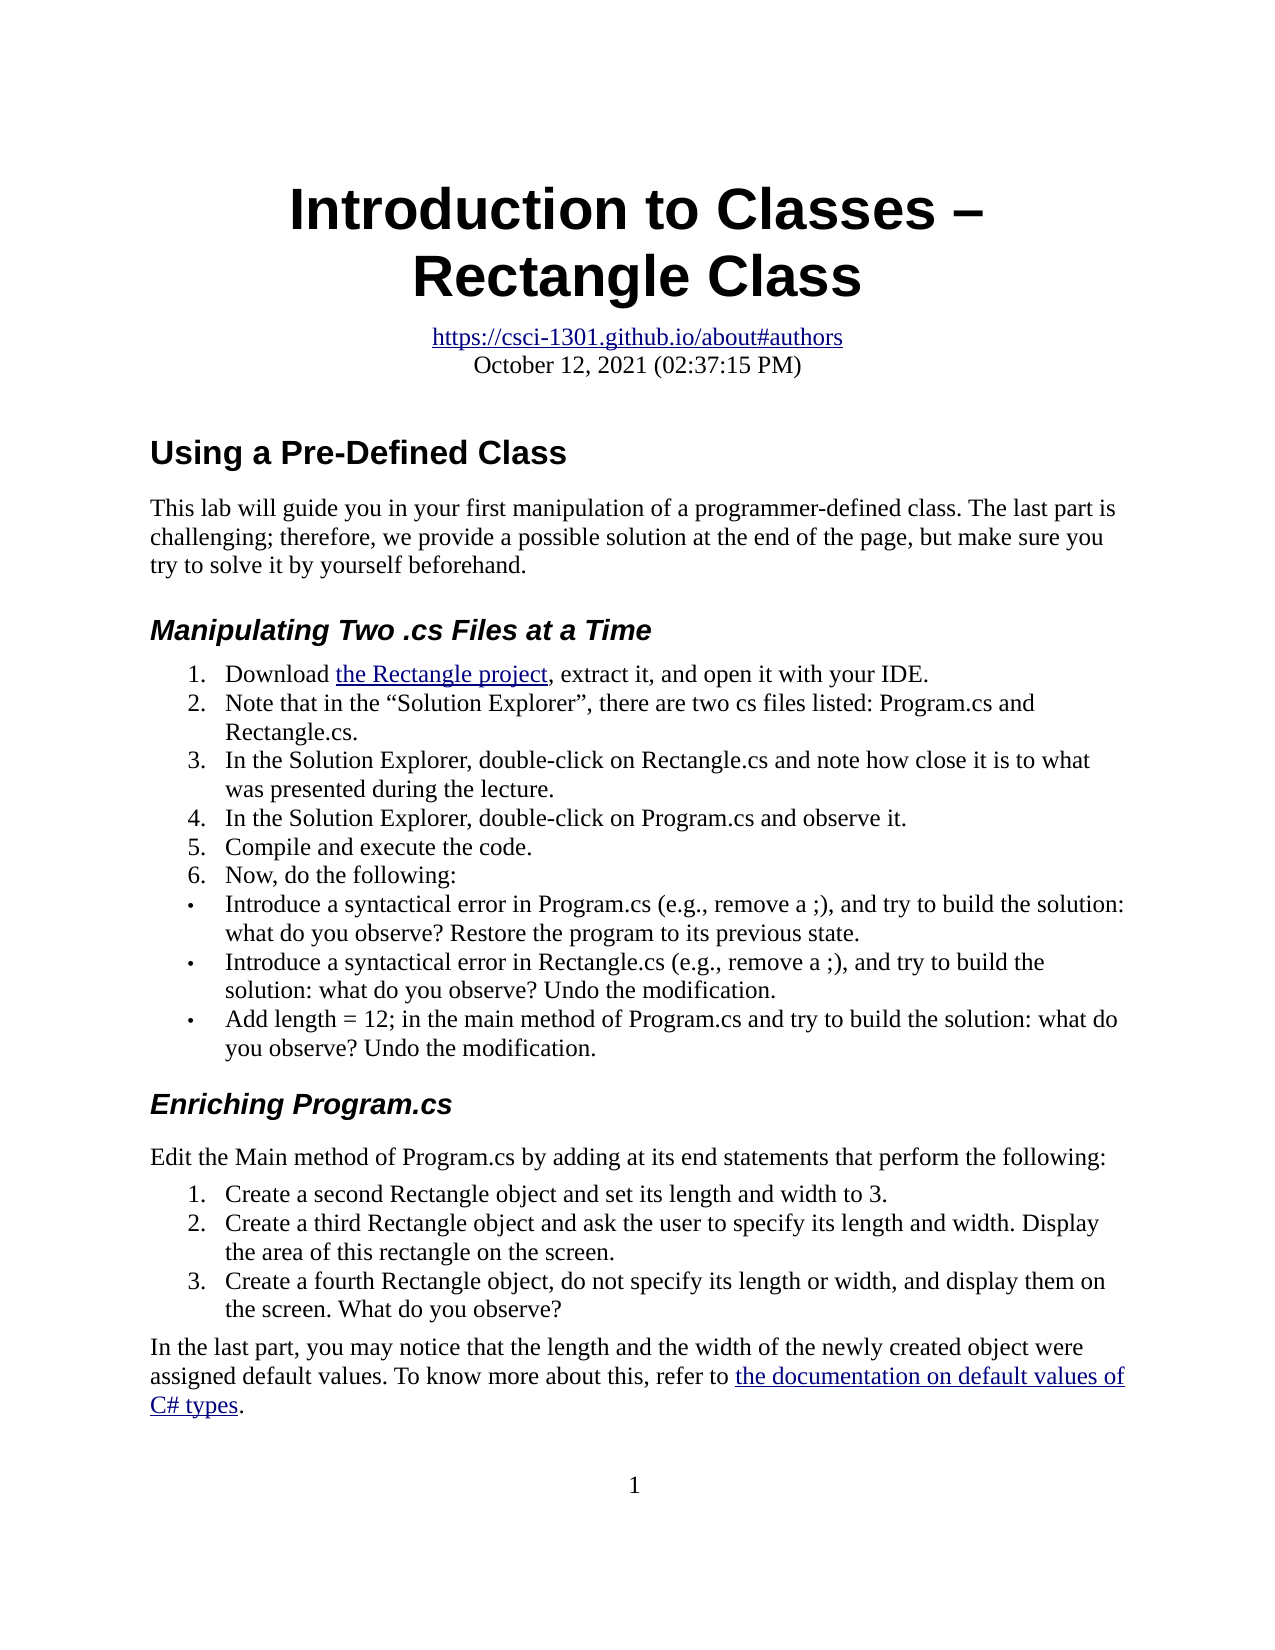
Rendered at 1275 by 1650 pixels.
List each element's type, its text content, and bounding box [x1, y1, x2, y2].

text This lab will guide you in your first manipulation of a programmer-defined class. The last part is challenging; therefore, we provide a possible solution at the end of the page, but make sure you try to solve it by yourself beforehand. [150, 493, 1125, 579]
subtitle Enriching Program.cs [150, 1087, 1125, 1120]
list Add length = 12; in the main method of Program.cs and try to build the solution: what do you observe? Undo the modification. [187, 1004, 1125, 1062]
list Now, do the following: [187, 861, 1125, 889]
list Note that in the “Solution Explorer”, there are two cs files listed: Program.cs and Rectangle.cs. [187, 688, 1125, 746]
list Create a third Rectangle object and ask the user to specify its length and width. Display the area of this rectangle on the screen. [187, 1208, 1125, 1266]
text October 12, 2021 (02:37:15 PM) [150, 350, 1125, 379]
list In the Solution Explorer, double-click on Program.cs and observe it. [187, 803, 1125, 832]
title Introduction to Classes – Rectangle Class [150, 175, 1125, 309]
list Download the Rectangle project, extract it, and open it with your IDE. [187, 659, 1125, 688]
list Introduce a syntactical error in Program.cs (e.g., remove a ;), and try to build the solution: what do you observe? Restore the program to its previous state. [187, 889, 1125, 947]
list Introduce a syntactical error in Rectangle.cs (e.g., remove a ;), and try to build the solution: what do you observe? Undo the modification. [187, 947, 1125, 1004]
list Create a second Rectangle object and set its length and width to 3. [187, 1179, 1125, 1208]
text In the last part, you may notice that the length and the width of the newly created object were assigned default values. To know more about this, refer to the documentation on default values of C# types. [150, 1332, 1125, 1418]
subtitle Using a Pre-Defined Class [150, 433, 1125, 472]
subtitle Manipulating Two .cs Files at a Time [150, 613, 1125, 647]
list Create a fourth Rectangle object, do not specify its length or width, and display them on the screen. What do you observe? [187, 1266, 1125, 1323]
list In the Solution Explorer, double-click on Rectangle.cs and note how close it is to what was presented during the lecture. [187, 746, 1125, 803]
list Compile and execute the code. [187, 832, 1125, 861]
text Edit the Main method of Program.cs by adding at its end statements that perform the following: [150, 1142, 1125, 1171]
text https://csci-1301.github.io/about#authors [150, 322, 1125, 350]
